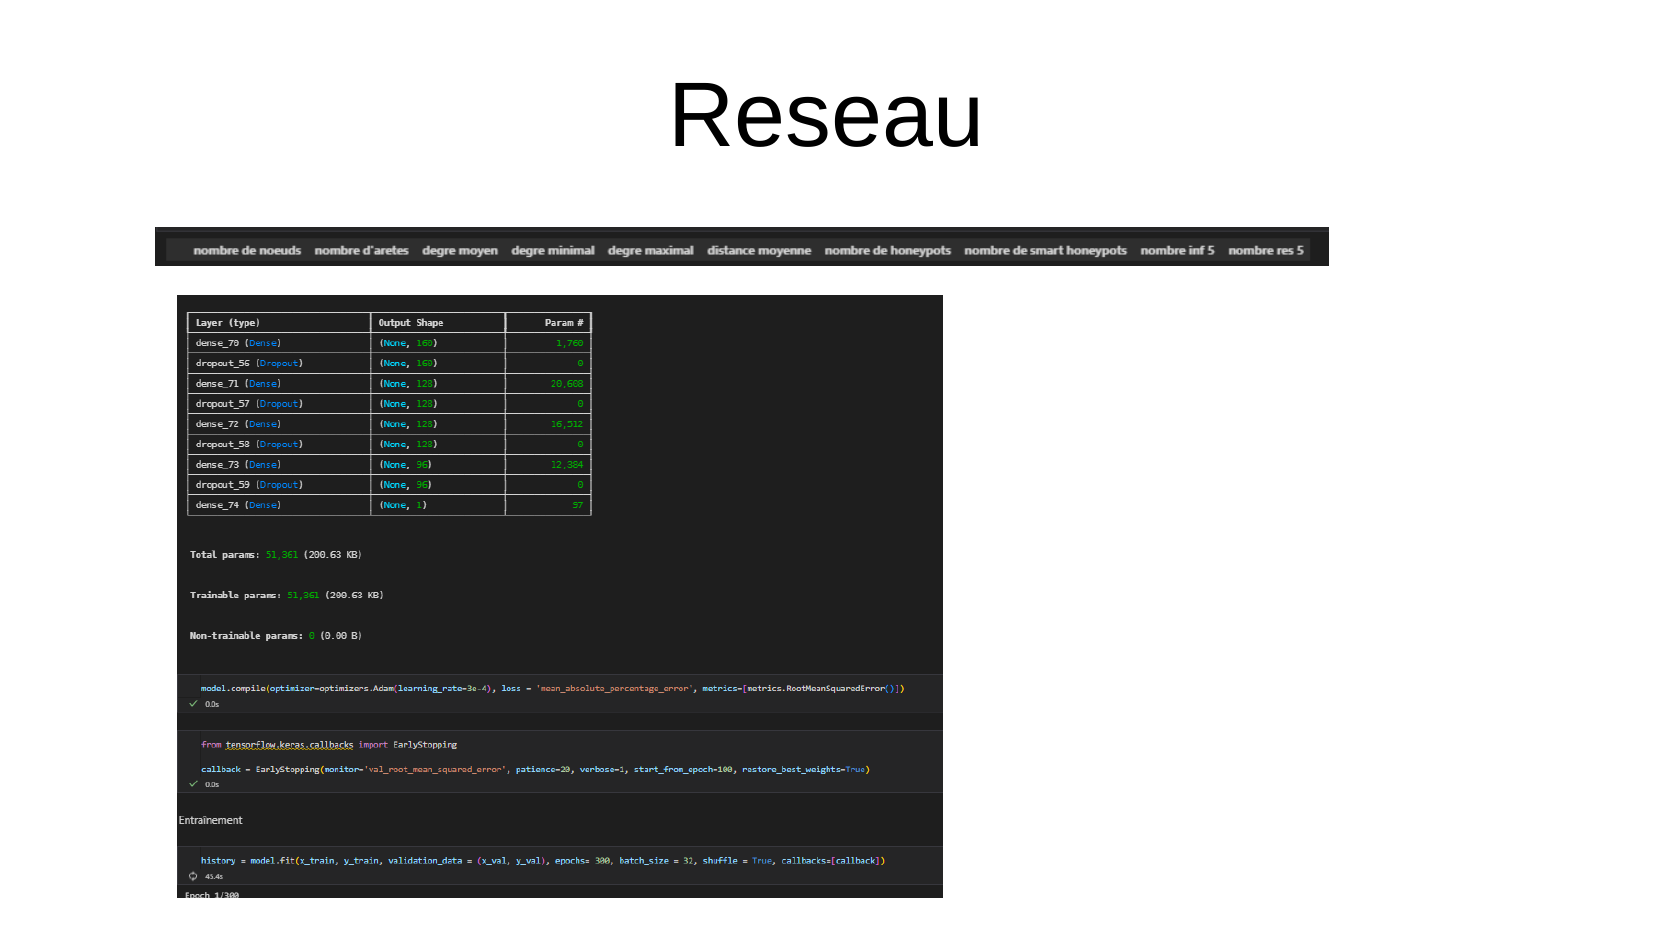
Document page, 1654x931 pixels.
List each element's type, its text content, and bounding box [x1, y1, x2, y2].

picture [177, 295, 943, 898]
title Reseau [82, 37, 1571, 193]
picture [155, 227, 1329, 266]
